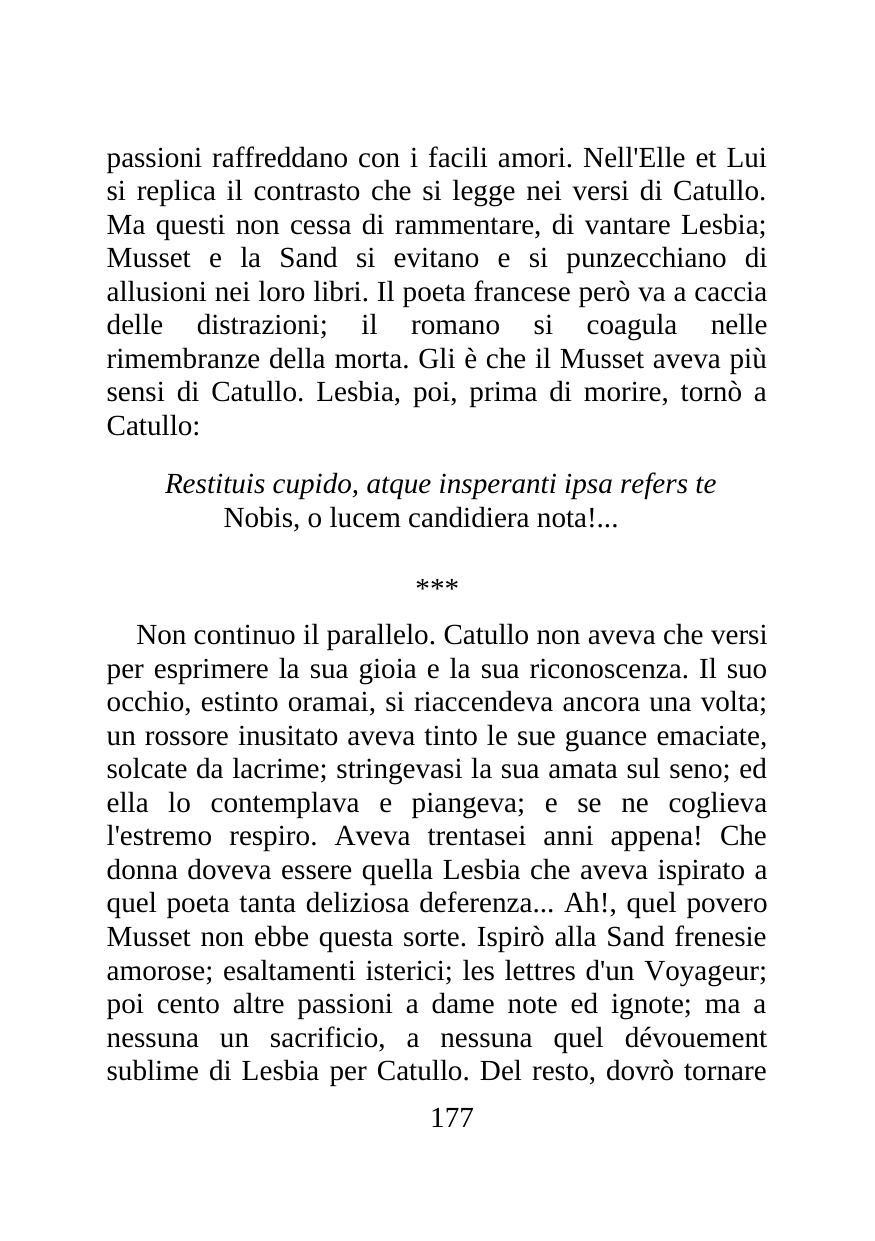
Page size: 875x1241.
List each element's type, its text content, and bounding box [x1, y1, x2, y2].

text *** [106, 571, 768, 605]
text Non continuo il parallelo. Catullo non aveva che versi per esprimere la sua gioia e la sua riconoscenza. Il suo occhio, estinto oramai, si riaccendeva ancora una volta; un rossore inusitato aveva tinto le sue guance emaciate, solcate da lacrime; stringevasi la sua amata sul seno; ed ella lo contemplava e piangeva; e se ne coglieva l'estremo respiro. Aveva trentasei anni appena! Che donna doveva essere quella Lesbia che aveva ispirato a quel poeta tanta deliziosa deferenza... Ah!, quel povero Musset non ebbe questa sorte. Ispirò alla Sand frenesie amorose; esaltamenti isterici; les lettres d'un Voyageur; poi cento altre passioni a dame note ed ignote; ma a nessuna un sacrificio, a nessuna quel dévouement sublime di Lesbia per Catullo. Del resto, dovrò tornare [106, 617, 768, 1087]
text Restituis cupido, atque insperanti ipsa refers te Nobis, o lucem candidiera nota!... [165, 467, 768, 534]
text passioni raffreddano con i facili amori. Nell'Elle et Lui si replica il contrasto che si legge nei versi di Catullo. Ma questi non cessa di rammentare, di vantare Lesbia; Musset e la Sand si evitano e si punzecchiano di allusioni nei loro libri. Il poeta francese però va a caccia delle distrazioni; il romano si coagula nelle rimembranze della morta. Gli è che il Musset aveva più sensi di Catullo. Lesbia, poi, prima di morire, tornò a Catullo: [106, 140, 768, 442]
